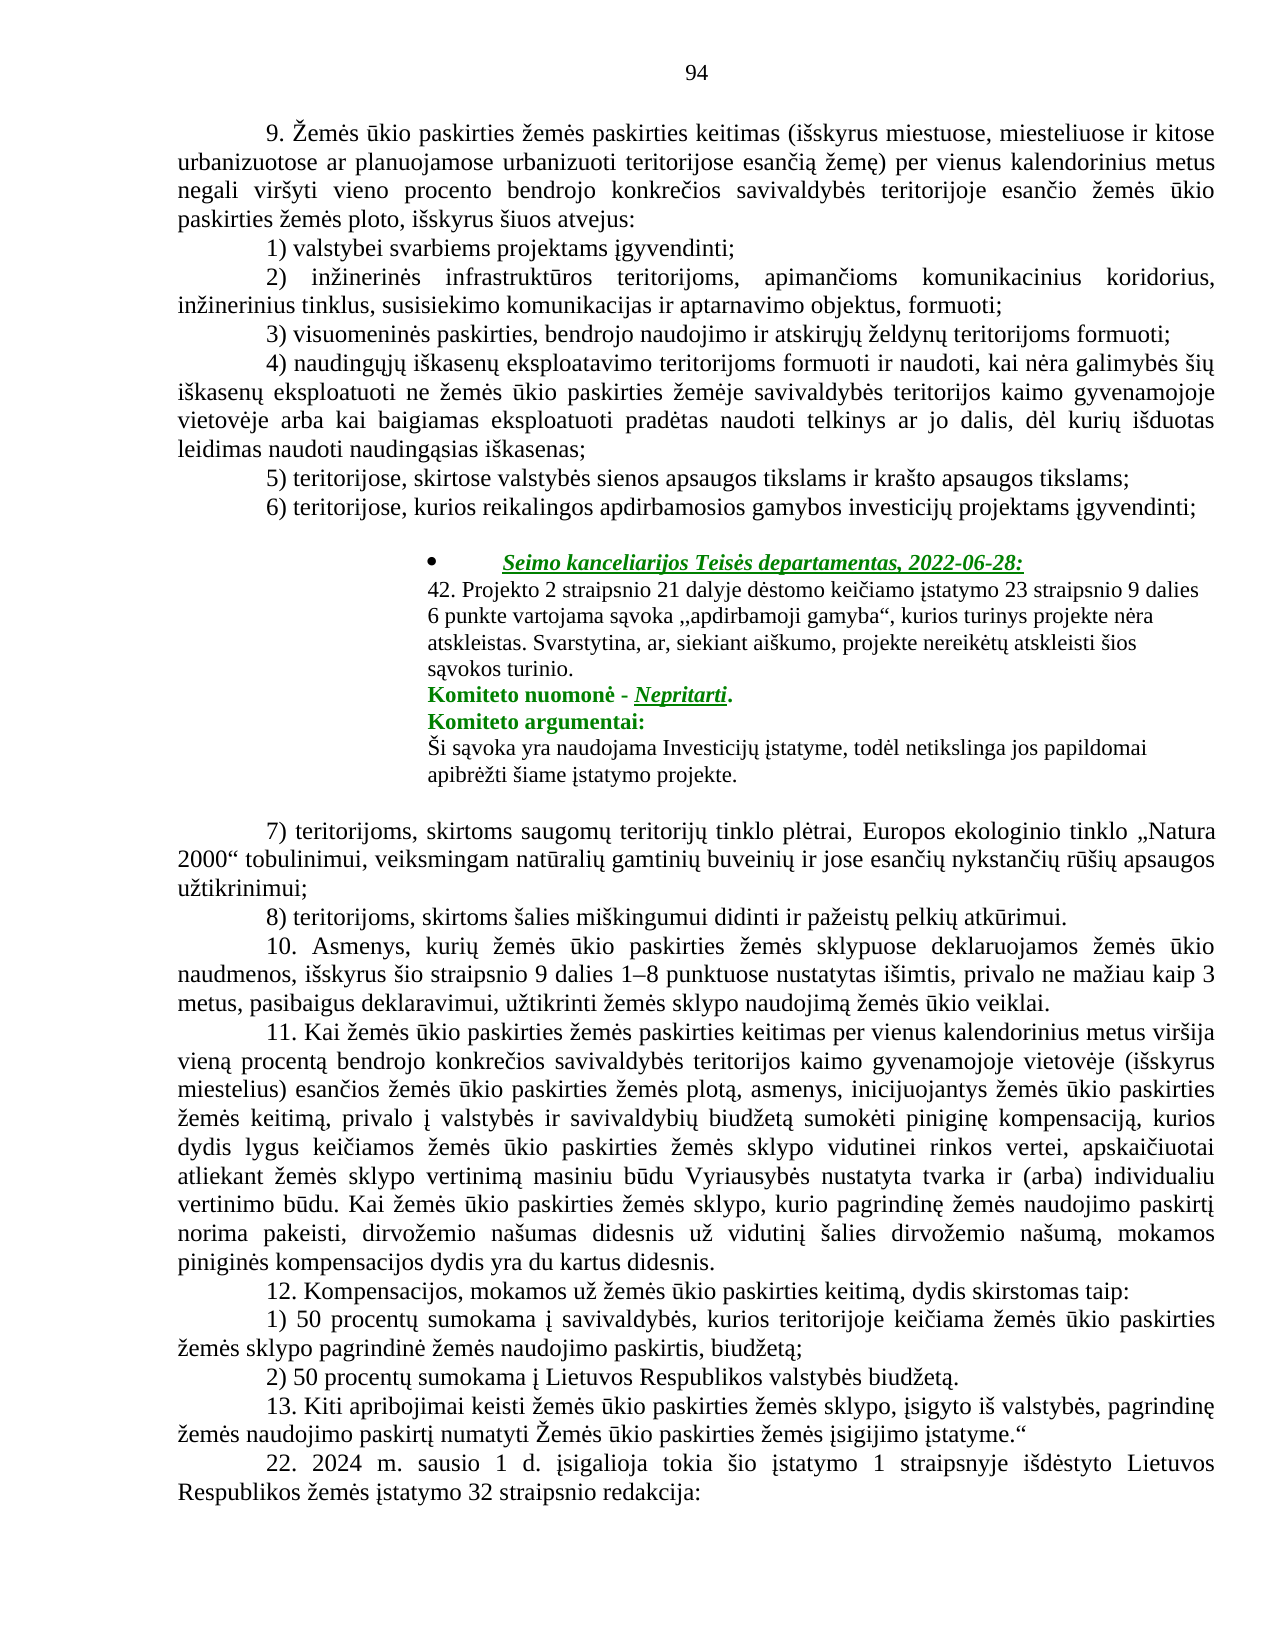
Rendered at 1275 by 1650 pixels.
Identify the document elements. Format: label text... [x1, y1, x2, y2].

text 4) naudingųjų iškasenų eksploatavimo teritorijoms formuoti ir naudoti, kai nėra galimybės šių iškasenų eksploatuoti ne žemės ūkio paskirties žemėje savivaldybės teritorijos kaimo gyvenamojoje vietovėje arba kai baigiamas eksploatuoti pradėtas naudoti telkinys ar jo dalis, dėl kurių išduotas leidimas naudoti naudingąsias iškasenas; [177, 348, 1216, 463]
text 1) 50 procentų sumokama į savivaldybės, kurios teritorijoje keičiama žemės ūkio paskirties žemės sklypo pagrindinė žemės naudojimo paskirtis, biudžetą; [177, 1304, 1216, 1362]
text 42. Projekto 2 straipsnio 21 dalyje dėstomo keičiamo įstatymo 23 straipsnio 9 dalies 6 punkte vartojama sąvoka ,,apdirbamoji gamyba“, kurios turinys projekte nėra atskleistas. Svarstytina, ar, siekiant aiškumo, projekte nereikėtų atskleisti šios sąvokos turinio. [427, 576, 1216, 682]
text 12. Kompensacijos, mokamos už žemės ūkio paskirties keitimą, dydis skirstomas taip: [177, 1276, 1216, 1304]
text 6) teritorijose, kurios reikalingos apdirbamosios gamybos investicijų projektams įgyvendinti; [177, 492, 1216, 521]
text 2) inžinerinės infrastruktūros teritorijoms, apimančioms komunikacinius koridorius, inžinerinius tinklus, susisiekimo komunikacijas ir aptarnavimo objektus, formuoti; [177, 262, 1216, 319]
text Ši sąvoka yra naudojama Investicijų įstatyme, todėl netikslinga jos papildomai apibrėžti šiame įstatymo projekte. [427, 734, 1216, 787]
text 2) 50 procentų sumokama į Lietuvos Respublikos valstybės biudžetą. [177, 1362, 1216, 1391]
text 10. Asmenys, kurių žemės ūkio paskirties žemės sklypuose deklaruojamos žemės ūkio naudmenos, išskyrus šio straipsnio 9 dalies 1–8 punktuose nustatytas išimtis, privalo ne mažiau kaip 3 metus, pasibaigus deklaravimui, užtikrinti žemės sklypo naudojimą žemės ūkio veiklai. [177, 931, 1216, 1017]
text 11. Kai žemės ūkio paskirties žemės paskirties keitimas per vienus kalendorinius metus viršija vieną procentą bendrojo konkrečios savivaldybės teritorijos kaimo gyvenamojoje vietovėje (išskyrus miestelius) esančios žemės ūkio paskirties žemės plotą, asmenys, inicijuojantys žemės ūkio paskirties žemės keitimą, privalo į valstybės ir savivaldybių biudžetą sumokėti piniginę kompensaciją, kurios dydis lygus keičiamos žemės ūkio paskirties žemės sklypo vidutinei rinkos vertei, apskaičiuotai atliekant žemės sklypo vertinimą masiniu būdu Vyriausybės nustatyta tvarka ir (arba) individualiu vertinimo būdu. Kai žemės ūkio paskirties žemės sklypo, kurio pagrindinę žemės naudojimo paskirtį norima pakeisti, dirvožemio našumas didesnis už vidutinį šalies dirvožemio našumą, mokamos piniginės kompensacijos dydis yra du kartus didesnis. [177, 1017, 1216, 1276]
list Seimo kanceliarijos Teisės departamentas, 2022-06-28: [427, 549, 1216, 576]
text 9. Žemės ūkio paskirties žemės paskirties keitimas (išskyrus miestuose, miesteliuose ir kitose urbanizuotose ar planuojamose urbanizuoti teritorijose esančią žemę) per vienus kalendorinius metus negali viršyti vieno procento bendrojo konkrečios savivaldybės teritorijoje esančio žemės ūkio paskirties žemės ploto, išskyrus šiuos atvejus: [177, 118, 1216, 233]
text 7) teritorijoms, skirtoms saugomų teritorijų tinklo plėtrai, Europos ekologinio tinklo „Natura 2000“ tobulinimui, veiksmingam natūralių gamtinių buveinių ir jose esančių nykstančių rūšių apsaugos užtikrinimui; [177, 816, 1216, 902]
text 8) teritorijoms, skirtoms šalies miškingumui didinti ir pažeistų pelkių atkūrimui. [177, 902, 1216, 931]
text 3) visuomeninės paskirties, bendrojo naudojimo ir atskirųjų želdynų teritorijoms formuoti; [177, 319, 1216, 348]
text 22. 2024 m. sausio 1 d. įsigalioja tokia šio įstatymo 1 straipsnyje išdėstyto Lietuvos Respublikos žemės įstatymo 32 straipsnio redakcija: [177, 1448, 1216, 1506]
text Komiteto nuomonė - Nepritarti. [427, 682, 1216, 708]
text 1) valstybei svarbiems projektams įgyvendinti; [177, 233, 1216, 262]
text 13. Kiti apribojimai keisti žemės ūkio paskirties žemės sklypo, įsigyto iš valstybės, pagrindinę žemės naudojimo paskirtį numatyti Žemės ūkio paskirties žemės įsigijimo įstatyme.“ [177, 1391, 1216, 1448]
text 5) teritorijose, skirtose valstybės sienos apsaugos tikslams ir krašto apsaugos tikslams; [177, 463, 1216, 492]
text Komiteto argumentai: [427, 708, 1216, 734]
